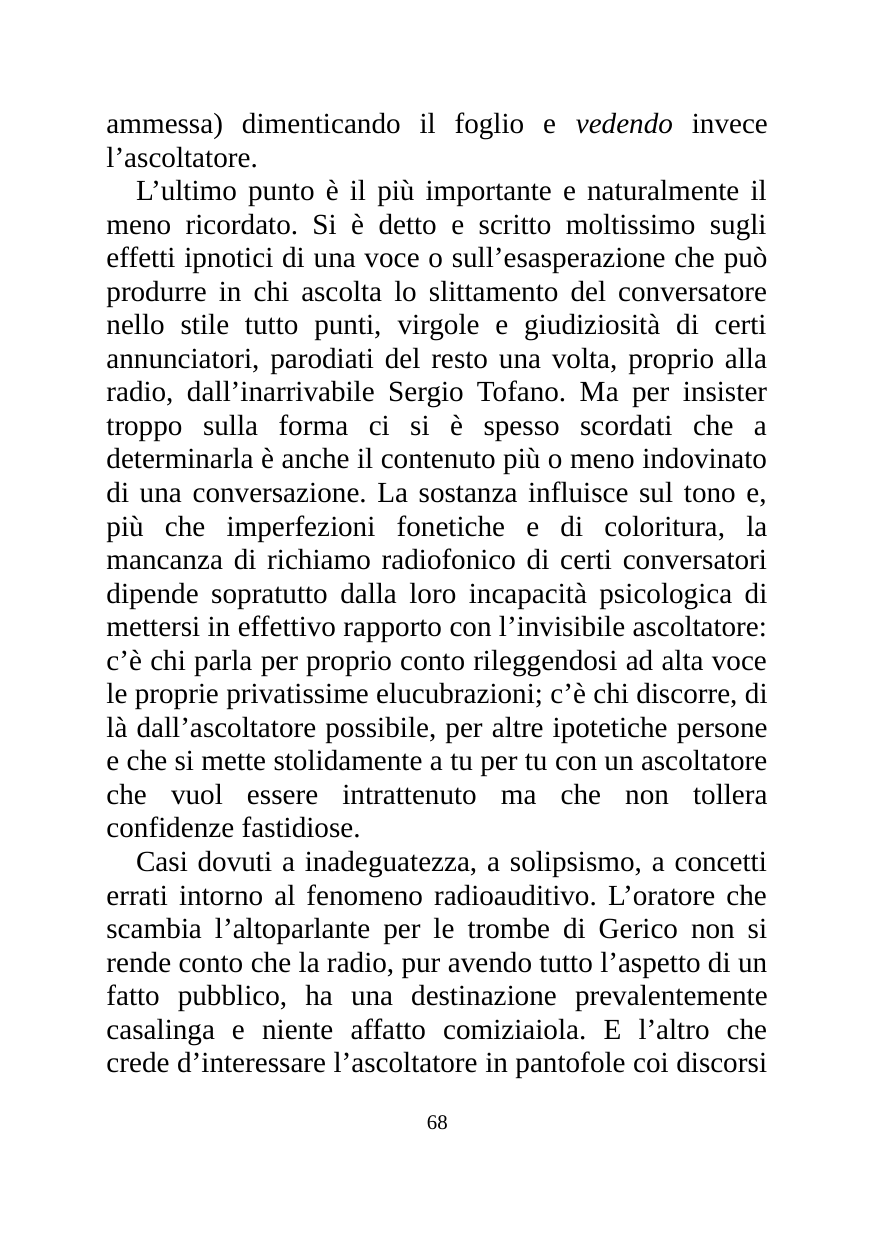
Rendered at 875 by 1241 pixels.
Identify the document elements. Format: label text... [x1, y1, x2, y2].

text ammessa) dimenticando il foglio e vedendo invece l’ascoltatore. [106, 106, 768, 173]
text L’ultimo punto è il più importante e naturalmente il meno ricordato. Si è detto e scritto moltissimo sugli effetti ipnotici di una voce o sull’esasperazione che può produrre in chi ascolta lo slittamento del conversatore nello stile tutto punti, virgole e giudiziosità di certi annunciatori, parodiati del resto una volta, proprio alla radio, dall’inarrivabile Sergio Tofano. Ma per insister troppo sulla forma ci si è spesso scordati che a determinarla è anche il contenuto più o meno indovinato di una conversazione. La sostanza influisce sul tono e, più che imperfezioni fonetiche e di coloritura, la mancanza di richiamo radiofonico di certi conversatori dipende sopratutto dalla loro incapacità psicologica di mettersi in effettivo rapporto con l’invisibile ascoltatore: c’è chi parla per proprio conto rileggendosi ad alta voce le proprie privatissime elucubrazioni; c’è chi discorre, di là dall’ascoltatore possibile, per altre ipotetiche persone e che si mette stolidamente a tu per tu con un ascoltatore che vuol essere intrattenuto ma che non tollera confidenze fastidiose. [106, 173, 768, 844]
text Casi dovuti a inadeguatezza, a solipsismo, a concetti errati intorno al fenomeno radioauditivo. L’oratore che scambia l’altoparlante per le trombe di Gerico non si rende conto che la radio, pur avendo tutto l’aspetto di un fatto pubblico, ha una destinazione prevalentemente casalinga e niente affatto comiziaiola. E l’altro che crede d’interessare l’ascoltatore in pantofole coi discorsi [106, 844, 768, 1079]
